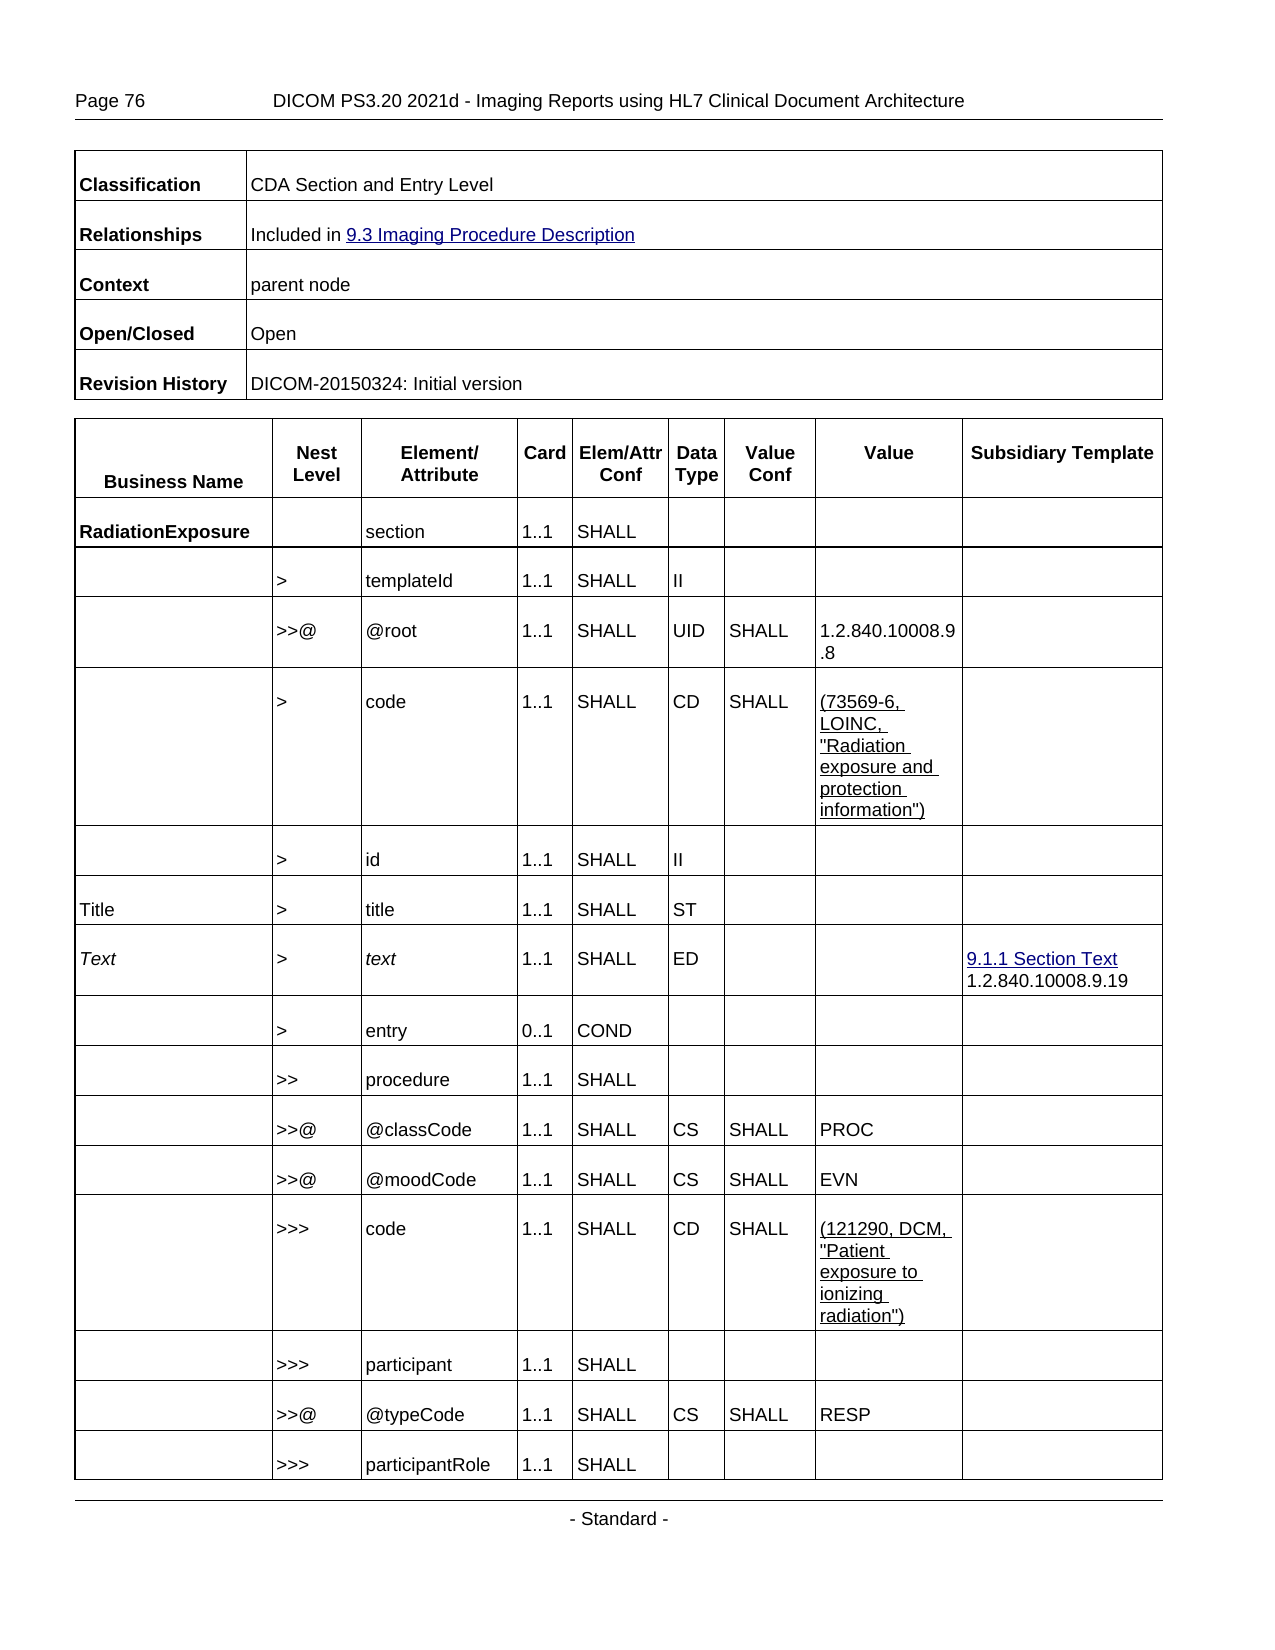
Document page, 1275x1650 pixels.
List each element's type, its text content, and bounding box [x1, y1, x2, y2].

table_cell [816, 996, 962, 1045]
table_cell 1.2.840.10008.9.8 [816, 597, 962, 667]
table_cell [76, 668, 272, 825]
table_cell Title [76, 876, 272, 924]
table_cell [76, 826, 272, 874]
table_cell [725, 1331, 815, 1380]
table_cell [725, 876, 815, 924]
table_header Data Type [669, 419, 724, 497]
table_cell [76, 597, 272, 667]
table_cell >>@ [273, 597, 361, 667]
table_cell [76, 1096, 272, 1144]
table_cell 1..1 [518, 498, 572, 546]
table_cell > [273, 826, 361, 874]
table_cell [76, 1046, 272, 1095]
table_cell parent node [247, 250, 1162, 299]
table_cell [963, 1096, 1162, 1144]
table_cell SHALL [725, 668, 815, 825]
table_cell II [669, 548, 724, 596]
table_header Card [518, 419, 572, 497]
table_cell 1..1 [518, 1146, 572, 1194]
table_cell SHALL [725, 1195, 815, 1330]
table_cell SHALL [573, 1331, 668, 1380]
table_cell [816, 1431, 962, 1479]
table_cell SHALL [573, 548, 668, 596]
table_cell [816, 1331, 962, 1380]
table_cell Classification [76, 151, 246, 200]
table_cell @classCode [362, 1096, 517, 1144]
table_cell [76, 1146, 272, 1194]
table_cell SHALL [573, 1146, 668, 1194]
table_header Value [816, 419, 962, 497]
table_cell CDA Section and Entry Level [247, 151, 1162, 200]
table_cell 1..1 [518, 1431, 572, 1479]
table_cell Context [76, 250, 246, 299]
table_cell [816, 498, 962, 546]
table_cell 1..1 [518, 1381, 572, 1429]
table_cell [669, 1431, 724, 1479]
table_cell text [362, 925, 517, 995]
table_cell ED [669, 925, 724, 995]
table_cell [963, 548, 1162, 596]
table_cell CS [669, 1096, 724, 1144]
table_cell [963, 1331, 1162, 1380]
table_cell id [362, 826, 517, 874]
table_cell CS [669, 1381, 724, 1429]
table_cell [76, 1195, 272, 1330]
table_cell Radiation​Exposure [76, 498, 272, 546]
table_cell SHALL [573, 876, 668, 924]
table_cell SHALL [725, 597, 815, 667]
table_cell code [362, 668, 517, 825]
table_cell (121290, DCM, "Patient exposure to ionizing radiation") [816, 1195, 962, 1330]
table_cell II [669, 826, 724, 874]
table_cell [963, 1195, 1162, 1330]
table_cell [725, 925, 815, 995]
table_cell SHALL [573, 1381, 668, 1429]
table_header Business Name [76, 419, 272, 497]
table_cell [725, 548, 815, 596]
table_cell > [273, 548, 361, 596]
table_header Elem/Attr Conf [573, 419, 668, 497]
table_cell @typeCode [362, 1381, 517, 1429]
table_cell [76, 548, 272, 596]
table_cell ST [669, 876, 724, 924]
table_cell EVN [816, 1146, 962, 1194]
table_cell SHALL [573, 925, 668, 995]
table_cell Text [76, 925, 272, 995]
table_cell > [273, 668, 361, 825]
table_cell Open [247, 300, 1162, 349]
table_cell SHALL [573, 1096, 668, 1144]
table_cell procedure [362, 1046, 517, 1095]
table_cell Revision History [76, 350, 246, 398]
table_cell 9.1.1 Section Text 1.2.840.10008.9.19 [963, 925, 1162, 995]
table_cell [669, 498, 724, 546]
table_cell [816, 548, 962, 596]
table_cell [963, 1431, 1162, 1479]
table_cell 1..1 [518, 597, 572, 667]
table_cell section [362, 498, 517, 546]
table_cell 1..1 [518, 876, 572, 924]
table_cell SHALL [725, 1096, 815, 1144]
table_cell [76, 996, 272, 1045]
table_cell >> [273, 1046, 361, 1095]
table_cell [963, 1146, 1162, 1194]
table_cell SHALL [573, 597, 668, 667]
table_cell Open/Closed [76, 300, 246, 349]
table_cell [963, 597, 1162, 667]
table_cell CS [669, 1146, 724, 1194]
table_cell [816, 826, 962, 874]
table_cell 1..1 [518, 826, 572, 874]
table_cell title [362, 876, 517, 924]
table_cell [963, 668, 1162, 825]
table_cell (73569-6, LOINC, "Radiation exposure and protection information") [816, 668, 962, 825]
table_header Subsidiary Template [963, 419, 1162, 497]
table_cell >>@ [273, 1096, 361, 1144]
table_cell RESP [816, 1381, 962, 1429]
table_cell [816, 1046, 962, 1095]
table_cell >>@ [273, 1381, 361, 1429]
table_cell 1..1 [518, 548, 572, 596]
table_cell PROC [816, 1096, 962, 1144]
table_cell SHALL [573, 826, 668, 874]
table_cell [816, 876, 962, 924]
table_cell DICOM-20150324: Initial version [247, 350, 1162, 398]
table_cell [963, 996, 1162, 1045]
table_cell 1..1 [518, 1331, 572, 1380]
table_cell template​Id [362, 548, 517, 596]
table_cell [76, 1381, 272, 1429]
table_header Value Conf [725, 419, 815, 497]
table_cell [725, 996, 815, 1045]
table_cell 1..1 [518, 1195, 572, 1330]
table_cell 0..1 [518, 996, 572, 1045]
table_cell [76, 1431, 272, 1479]
table_cell SHALL [573, 1431, 668, 1479]
table_cell @moodCode [362, 1146, 517, 1194]
table_cell 1..1 [518, 668, 572, 825]
table_cell SHALL [573, 1195, 668, 1330]
table_cell SHALL [725, 1146, 815, 1194]
table_header Nest Level [273, 419, 361, 497]
table_cell [725, 498, 815, 546]
table_cell [816, 925, 962, 995]
table_cell code [362, 1195, 517, 1330]
table_cell [963, 498, 1162, 546]
table_cell Relationships [76, 201, 246, 249]
table_cell SHALL [573, 668, 668, 825]
table_cell @root [362, 597, 517, 667]
table_cell >>> [273, 1431, 361, 1479]
table_header Element/​Attribute [362, 419, 517, 497]
table_cell SHALL [573, 498, 668, 546]
table_cell [725, 1431, 815, 1479]
table_cell >>> [273, 1195, 361, 1330]
table_cell [76, 1331, 272, 1380]
table_cell > [273, 996, 361, 1045]
table_cell SHALL [573, 1046, 668, 1095]
table_cell [669, 1046, 724, 1095]
table_cell participant [362, 1331, 517, 1380]
table_cell [669, 1331, 724, 1380]
table_cell [725, 1046, 815, 1095]
table_cell participant​Role [362, 1431, 517, 1479]
table_cell > [273, 925, 361, 995]
table_cell [669, 996, 724, 1045]
table_cell SHALL [725, 1381, 815, 1429]
table_cell >>@ [273, 1146, 361, 1194]
table_cell [963, 1381, 1162, 1429]
table_cell Included in 9.3 Imaging Procedure Description [247, 201, 1162, 249]
table_cell [963, 826, 1162, 874]
table_cell > [273, 876, 361, 924]
table_cell [725, 826, 815, 874]
table_cell 1..1 [518, 925, 572, 995]
table_cell CD [669, 1195, 724, 1330]
table_cell [963, 1046, 1162, 1095]
table_cell COND [573, 996, 668, 1045]
table_cell >>> [273, 1331, 361, 1380]
table_cell UID [669, 597, 724, 667]
table_cell 1..1 [518, 1046, 572, 1095]
table_cell CD [669, 668, 724, 825]
table_cell [273, 498, 361, 546]
table_cell [963, 876, 1162, 924]
table_cell 1..1 [518, 1096, 572, 1144]
table_cell entry [362, 996, 517, 1045]
